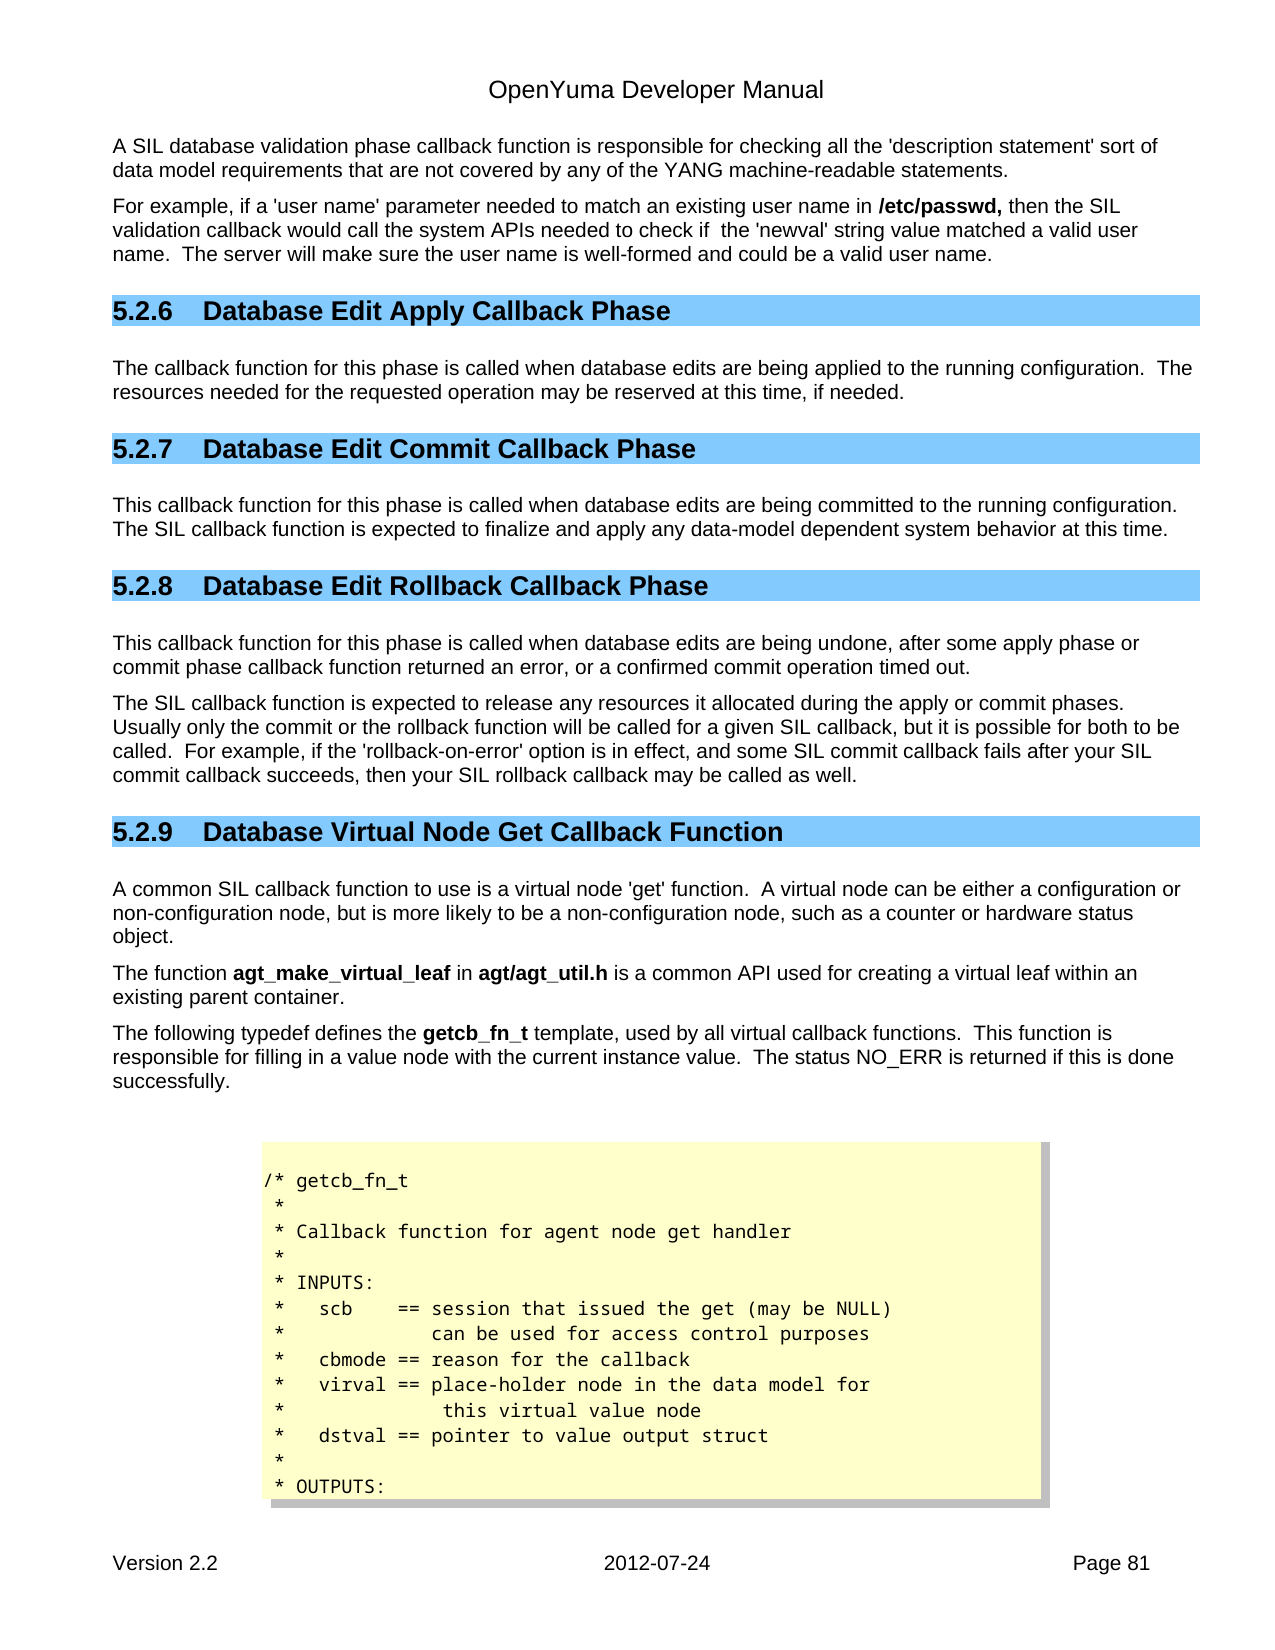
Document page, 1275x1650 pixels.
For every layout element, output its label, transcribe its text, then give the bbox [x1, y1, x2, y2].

text This callback function for this phase is called when database edits are being committed to the running configuration. The SIL callback function is expected to finalize and apply any data-model dependent system behavior at this time. [112, 493, 1200, 541]
text * INPUTS: [262, 1270, 1041, 1295]
text /* getcb_fn_t [262, 1168, 1041, 1193]
subtitle Database Virtual Node Get Callback Function [112, 816, 1200, 847]
text * scb == session that issued the get (may be NULL) [262, 1295, 1041, 1321]
text This callback function for this phase is called when database edits are being undone, after some apply phase or commit phase callback function returned an error, or a confirmed commit operation timed out. [112, 631, 1200, 678]
text * cbmode == reason for the callback [262, 1346, 1041, 1372]
text * virval == place-holder node in the data model for [262, 1372, 1041, 1397]
subtitle Database Edit Commit Callback Phase [112, 433, 1200, 464]
text * [262, 1244, 1041, 1270]
subtitle Database Edit Rollback Callback Phase [112, 570, 1200, 601]
text A SIL database validation phase callback function is responsible for checking all the 'description statement' sort of data model requirements that are not covered by any of the YANG machine-readable statements. [112, 134, 1200, 182]
text * OUTPUTS: [262, 1474, 1041, 1499]
text A common SIL callback function to use is a virtual node 'get' function. A virtual node can be either a configuration or non-configuration node, but is more likely to be a non-configuration node, such as a counter or hardware status object. [112, 876, 1200, 948]
text * this virtual value node [262, 1397, 1041, 1423]
text * [262, 1448, 1041, 1474]
text For example, if a 'user name' parameter needed to match an existing user name in /etc/passwd, then the SIL validation callback would call the system APIs needed to check if the 'newval' string value matched a valid user name. The server will make sure the user name is well-formed and could be a valid user name. [112, 194, 1200, 266]
subtitle Database Edit Apply Callback Phase [112, 295, 1200, 326]
text The SIL callback function is expected to release any resources it allocated during the apply or commit phases. Usually only the commit or the rollback function will be called for a given SIL callback, but it is possible for both to be called. For example, if the 'rollback-on-error' option is in effect, and some SIL commit callback fails after your SIL commit callback succeeds, then your SIL rollback callback may be called as well. [112, 691, 1200, 787]
text * dstval == pointer to value output struct [262, 1423, 1041, 1448]
text The function agt_make_virtual_leaf in agt/agt_util.h is a common API used for creating a virtual leaf within an existing parent container. [112, 961, 1200, 1009]
text * can be used for access control purposes [262, 1321, 1041, 1346]
text * [262, 1193, 1041, 1219]
text The following typedef defines the getcb_fn_t template, used by all virtual callback functions. This function is responsible for filling in a value node with the current instance value. The status NO_ERR is returned if this is done successfully. [112, 1021, 1200, 1093]
text * Callback function for agent node get handler [262, 1219, 1041, 1244]
text The callback function for this phase is called when database edits are being applied to the running configuration. The resources needed for the requested operation may be reserved at this time, if needed. [112, 356, 1200, 403]
